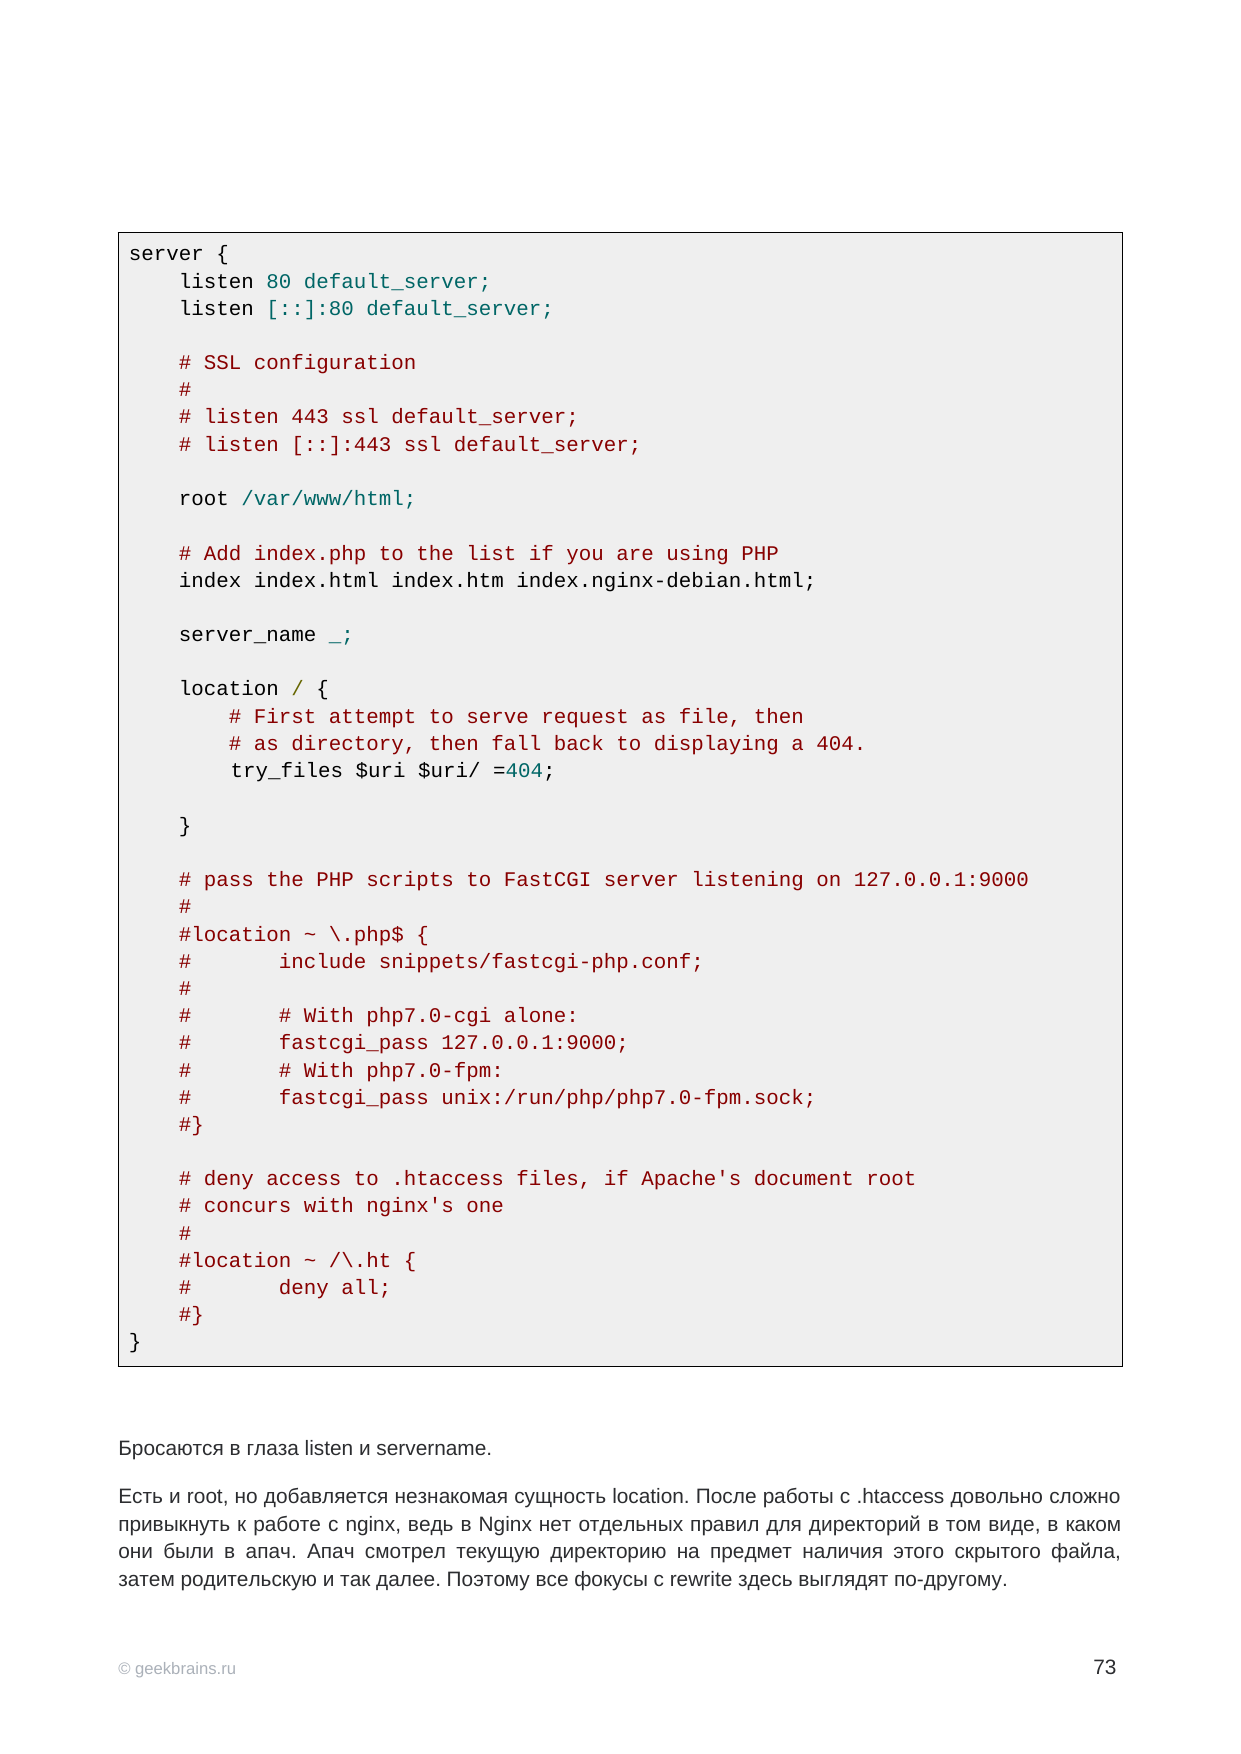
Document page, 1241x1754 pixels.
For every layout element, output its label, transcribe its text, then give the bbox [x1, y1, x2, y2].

text Бросаются в глаза listen и servername. [118, 1436, 1122, 1460]
table_header server { listen 80 default_server; listen [::]:80 default_server; # SSL configuration # # listen 443 ssl default_server; # listen [::]:443 ssl default_server; root /var/www/html; # Add index.php to the list if you are using PHP index index.html index.htm index.nginx-debian.html; server_name _; location / { # First attempt to serve request as file, then # as directory, then fall back to displaying a 404. try_files $uri $uri/ =404; } # pass the PHP scripts to FastCGI server listening on 127.0.0.1:9000 # #location ~ \.php$ { # include snippets/fastcgi-php.conf; # # # With php7.0-cgi alone: # fastcgi_pass 127.0.0.1:9000; # # With php7.0-fpm: # fastcgi_pass unix:/run/php/php7.0-fpm.sock; #} # deny access to .htaccess files, if Apache's document root # concurs with nginx's one # #location ~ /\.ht { # deny all; #} } [119, 233, 1122, 1366]
text Есть и root, но добавляется незнакомая сущность location. После работы с .htaccess довольно сложно привыкнуть к работе с nginx, ведь в Nginx нет отдельных правил для директорий в том виде, в каком они были в апач. Апач смотрел текущую директорию на предмет наличия этого скрытого файла, затем родительскую и так далее. Поэтому все фокусы с rewrite здесь выглядят по-другому. [118, 1484, 1122, 1591]
